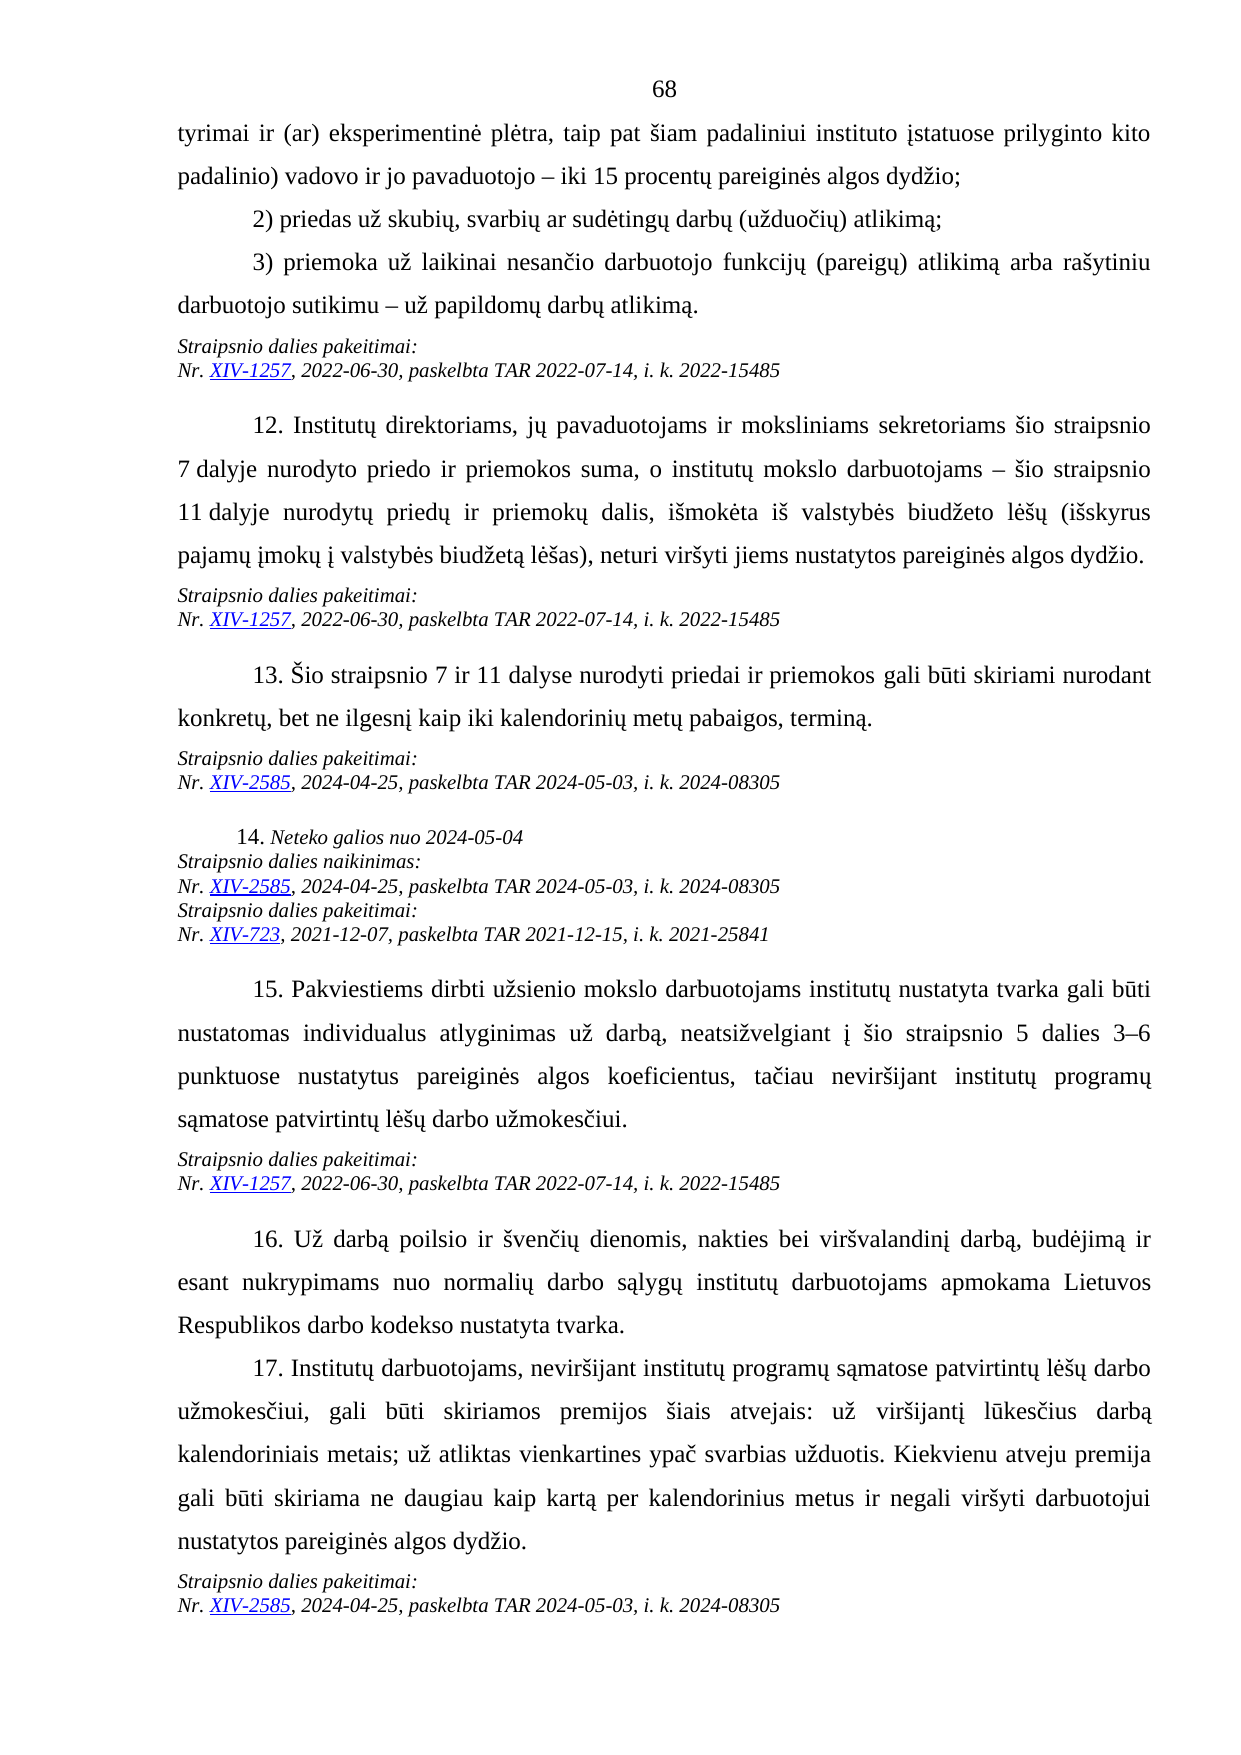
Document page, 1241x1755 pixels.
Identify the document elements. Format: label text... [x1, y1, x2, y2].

text Straipsnio dalies pakeitimai: [177, 746, 1152, 770]
text Nr. XIV-1257, 2022-06-30, paskelbta TAR 2022-07-14, i. k. 2022-15485 [177, 1171, 1152, 1195]
text Nr. XIV-2585, 2024-04-25, paskelbta TAR 2024-05-03, i. k. 2024-08305 [177, 1593, 1152, 1617]
text 14. Neteko galios nuo 2024-05-04 [177, 823, 1152, 849]
text Nr. XIV-723, 2021-12-07, paskelbta TAR 2021-12-15, i. k. 2021-25841 [177, 922, 1152, 946]
text Nr. XIV-1257, 2022-06-30, paskelbta TAR 2022-07-14, i. k. 2022-15485 [177, 358, 1152, 382]
text 17. Institutų darbuotojams, neviršijant institutų programų sąmatose patvirtintų lėšų darbo užmokesčiui, gali būti skiriamos premijos šiais atvejais: už viršijantį lūkesčius darbą kalendoriniais metais; už atliktas vienkartines ypač svarbias užduotis. Kiekvienu atveju premija gali būti skiriama ne daugiau kaip kartą per kalendorinius metus ir negali viršyti darbuotojui nustatytos pareiginės algos dydžio. [177, 1353, 1152, 1554]
text Straipsnio dalies pakeitimai: [177, 898, 1152, 922]
text 13. Šio straipsnio 7 ir 11 dalyse nurodyti priedai ir priemokos gali būti skiriami nurodant konkretų, bet ne ilgesnį kaip iki kalendorinių metų pabaigos, terminą. [177, 660, 1152, 732]
text 16. Už darbą poilsio ir švenčių dienomis, nakties bei viršvalandinį darbą, budėjimą ir esant nukrypimams nuo normalių darbo sąlygų institutų darbuotojams apmokama Lietuvos Respublikos darbo kodekso nustatyta tvarka. [177, 1224, 1152, 1339]
text tyrimai ir (ar) eksperimentinė plėtra, taip pat šiam padaliniui instituto įstatuose prilyginto kito padalinio) vadovo ir jo pavaduotojo – iki 15 procentų pareiginės algos dydžio; [177, 118, 1152, 190]
text Nr. XIV-2585, 2024-04-25, paskelbta TAR 2024-05-03, i. k. 2024-08305 [177, 873, 1152, 898]
text 12. Institutų direktoriams, jų pavaduotojams ir moksliniams sekretoriams šio straipsnio 7 dalyje nurodyto priedo ir priemokos suma, o institutų mokslo darbuotojams – šio straipsnio 11 dalyje nurodytų priedų ir priemokų dalis, išmokėta iš valstybės biudžeto lėšų (išskyrus pajamų įmokų į valstybės biudžetą lėšas), neturi viršyti jiems nustatytos pareiginės algos dydžio. [177, 411, 1152, 569]
text 3) priemoka už laikinai nesančio darbuotojo funkcijų (pareigų) atlikimą arba rašytiniu darbuotojo sutikimu – už papildomų darbų atlikimą. [177, 247, 1152, 319]
text 2) priedas už skubių, svarbių ar sudėtingų darbų (užduočių) atlikimą; [177, 204, 1152, 233]
text Straipsnio dalies naikinimas: [177, 849, 1152, 873]
text 15. Pakviestiems dirbti užsienio mokslo darbuotojams institutų nustatyta tvarka gali būti nustatomas individualus atlyginimas už darbą, neatsižvelgiant į šio straipsnio 5 dalies 3–6 punktuose nustatytus pareiginės algos koeficientus, tačiau neviršijant institutų programų sąmatose patvirtintų lėšų darbo užmokesčiui. [177, 974, 1152, 1133]
text Straipsnio dalies pakeitimai: [177, 583, 1152, 607]
text Straipsnio dalies pakeitimai: [177, 1569, 1152, 1593]
text Straipsnio dalies pakeitimai: [177, 334, 1152, 358]
text Nr. XIV-2585, 2024-04-25, paskelbta TAR 2024-05-03, i. k. 2024-08305 [177, 770, 1152, 794]
text Nr. XIV-1257, 2022-06-30, paskelbta TAR 2022-07-14, i. k. 2022-15485 [177, 607, 1152, 631]
text Straipsnio dalies pakeitimai: [177, 1147, 1152, 1171]
